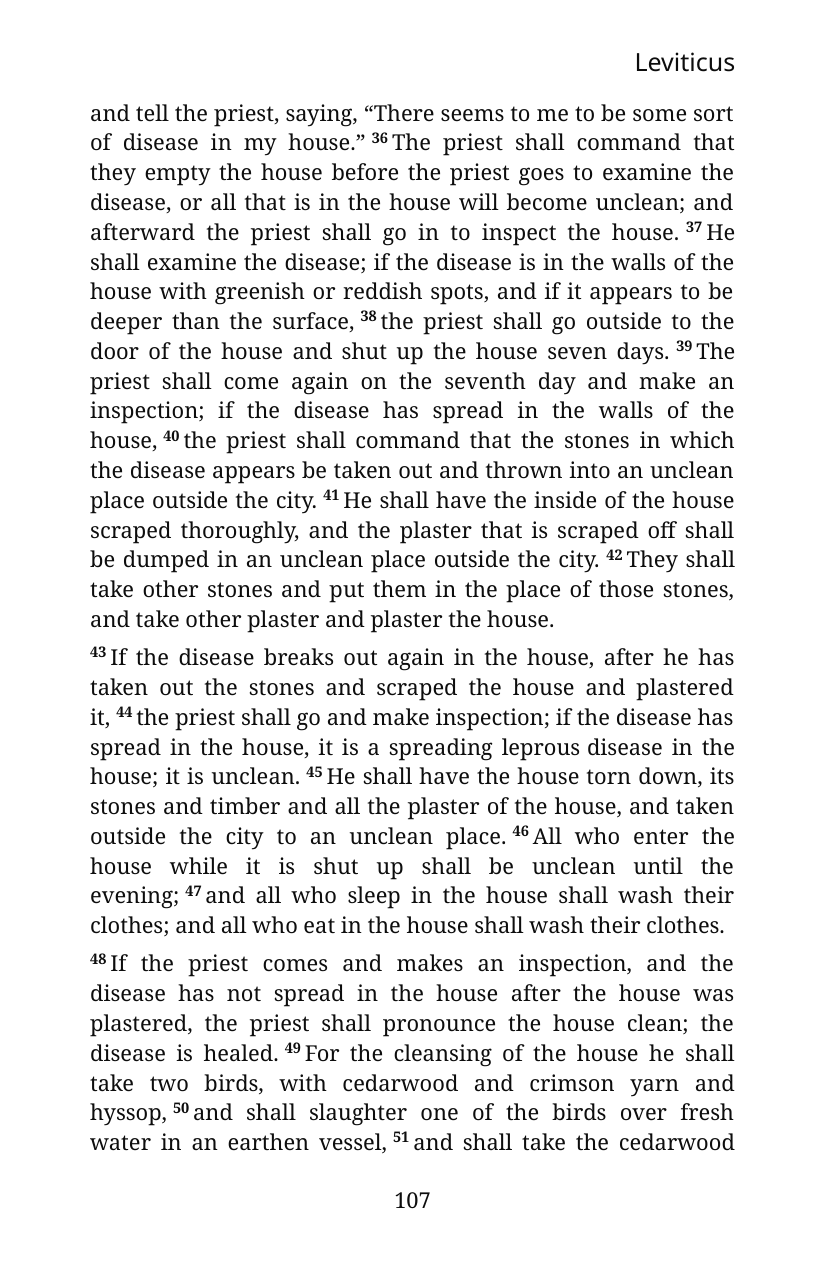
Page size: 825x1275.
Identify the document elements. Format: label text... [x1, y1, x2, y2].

text 43 If the disease breaks out again in the house, after he has taken out the stones and scraped the house and plastered it, 44 the priest shall go and make inspection; if the disease has spread in the house, it is a spreading leprous disease in the house; it is unclean. 45 He shall have the house torn down, its stones and timber and all the plaster of the house, and taken outside the city to an unclean place. 46 All who enter the house while it is shut up shall be unclean until the evening; 47 and all who sleep in the house shall wash their clothes; and all who eat in the house shall wash their clothes. [90, 642, 735, 940]
text and tell the priest, saying, “There seems to me to be some sort of disease in my house.” 36 The priest shall command that they empty the house before the priest goes to examine the disease, or all that is in the house will become unclean; and afterward the priest shall go in to inspect the house. 37 He shall examine the disease; if the disease is in the walls of the house with greenish or reddish spots, and if it appears to be deeper than the surface, 38 the priest shall go outside to the door of the house and shut up the house seven days. 39 The priest shall come again on the seventh day and make an inspection; if the disease has spread in the walls of the house, 40 the priest shall command that the stones in which the disease appears be taken out and thrown into an unclean place outside the city. 41 He shall have the inside of the house scraped thoroughly, and the plaster that is scraped off shall be dumped in an unclean place outside the city. 42 They shall take other stones and put them in the place of those stones, and take other plaster and plaster the house. [90, 97, 735, 634]
text 48 If the priest comes and makes an inspection, and the disease has not spread in the house after the house was plastered, the priest shall pronounce the house clean; the disease is healed. 49 For the cleansing of the house he shall take two birds, with cedarwood and crimson yarn and hyssop, 50 and shall slaughter one of the birds over fresh water in an earthen vessel, 51 and shall take the cedarwood [90, 948, 735, 1157]
